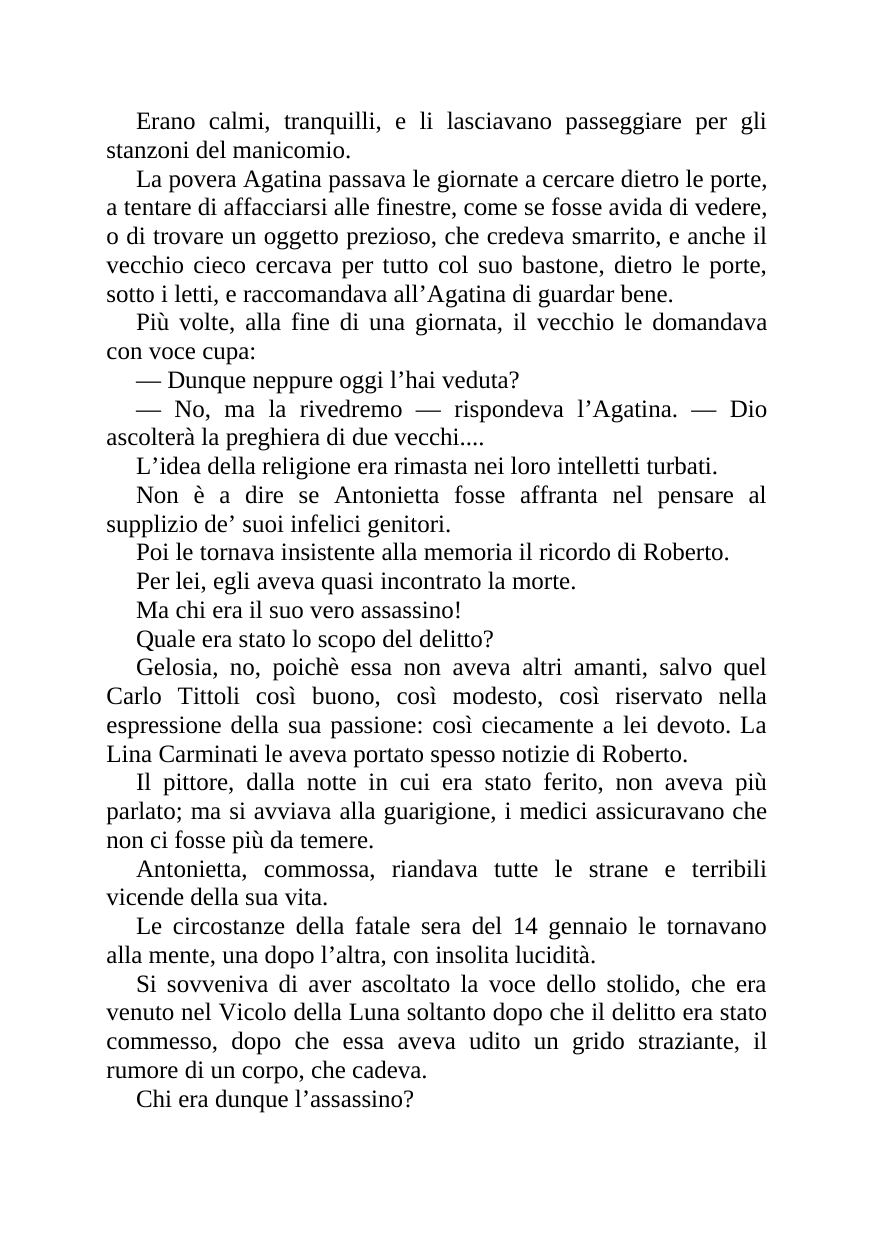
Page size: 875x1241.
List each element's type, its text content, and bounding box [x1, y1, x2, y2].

text Ma chi era il suo vero assassino! [106, 595, 768, 624]
text Poi le tornava insistente alla memoria il ricordo di Roberto. [106, 537, 768, 566]
text Si sovveniva di aver ascoltato la voce dello stolido, che era venuto nel Vicolo della Luna soltanto dopo che il delitto era stato commesso, dopo che essa aveva udito un grido straziante, il rumore di un corpo, che cadeva. [106, 969, 768, 1084]
text Quale era stato lo scopo del delitto? [106, 624, 768, 652]
text L’idea della religione era rimasta nei loro intelletti turbati. [106, 451, 768, 480]
text Erano calmi, tranquilli, e li lasciavano passeggiare per gli stanzoni del manicomio. [106, 106, 768, 164]
text Chi era dunque l’assassino? [106, 1084, 768, 1112]
text Più volte, alla fine di una giornata, il vecchio le domandava con voce cupa: [106, 307, 768, 365]
text Gelosia, no, poichè essa non aveva altri amanti, salvo quel Carlo Tittoli così buono, così modesto, così riservato nella espressione della sua passione: così ciecamente a lei devoto. La Lina Carminati le aveva portato spesso notizie di Roberto. [106, 652, 768, 767]
text — Dunque neppure oggi l’hai veduta? [106, 365, 768, 394]
text Per lei, egli aveva quasi incontrato la morte. [106, 566, 768, 595]
text Il pittore, dalla notte in cui era stato ferito, non aveva più parlato; ma si avviava alla guarigione, i medici assicuravano che non ci fosse più da temere. [106, 767, 768, 854]
text Le circostanze della fatale sera del 14 gennaio le tornavano alla mente, una dopo l’altra, con insolita lucidità. [106, 911, 768, 969]
text — No, ma la rivedremo — rispondeva l’Agatina. — Dio ascolterà la preghiera di due vecchi.... [106, 394, 768, 451]
text Antonietta, commossa, riandava tutte le strane e terribili vicende della sua vita. [106, 854, 768, 911]
text Non è a dire se Antonietta fosse affranta nel pensare al supplizio de’ suoi infelici genitori. [106, 480, 768, 537]
text La povera Agatina passava le giornate a cercare dietro le porte, a tentare di affacciarsi alle finestre, come se fosse avida di vedere, o di trovare un oggetto prezioso, che credeva smarrito, e anche il vecchio cieco cercava per tutto col suo bastone, dietro le porte, sotto i letti, e raccomandava all’Agatina di guardar bene. [106, 164, 768, 307]
